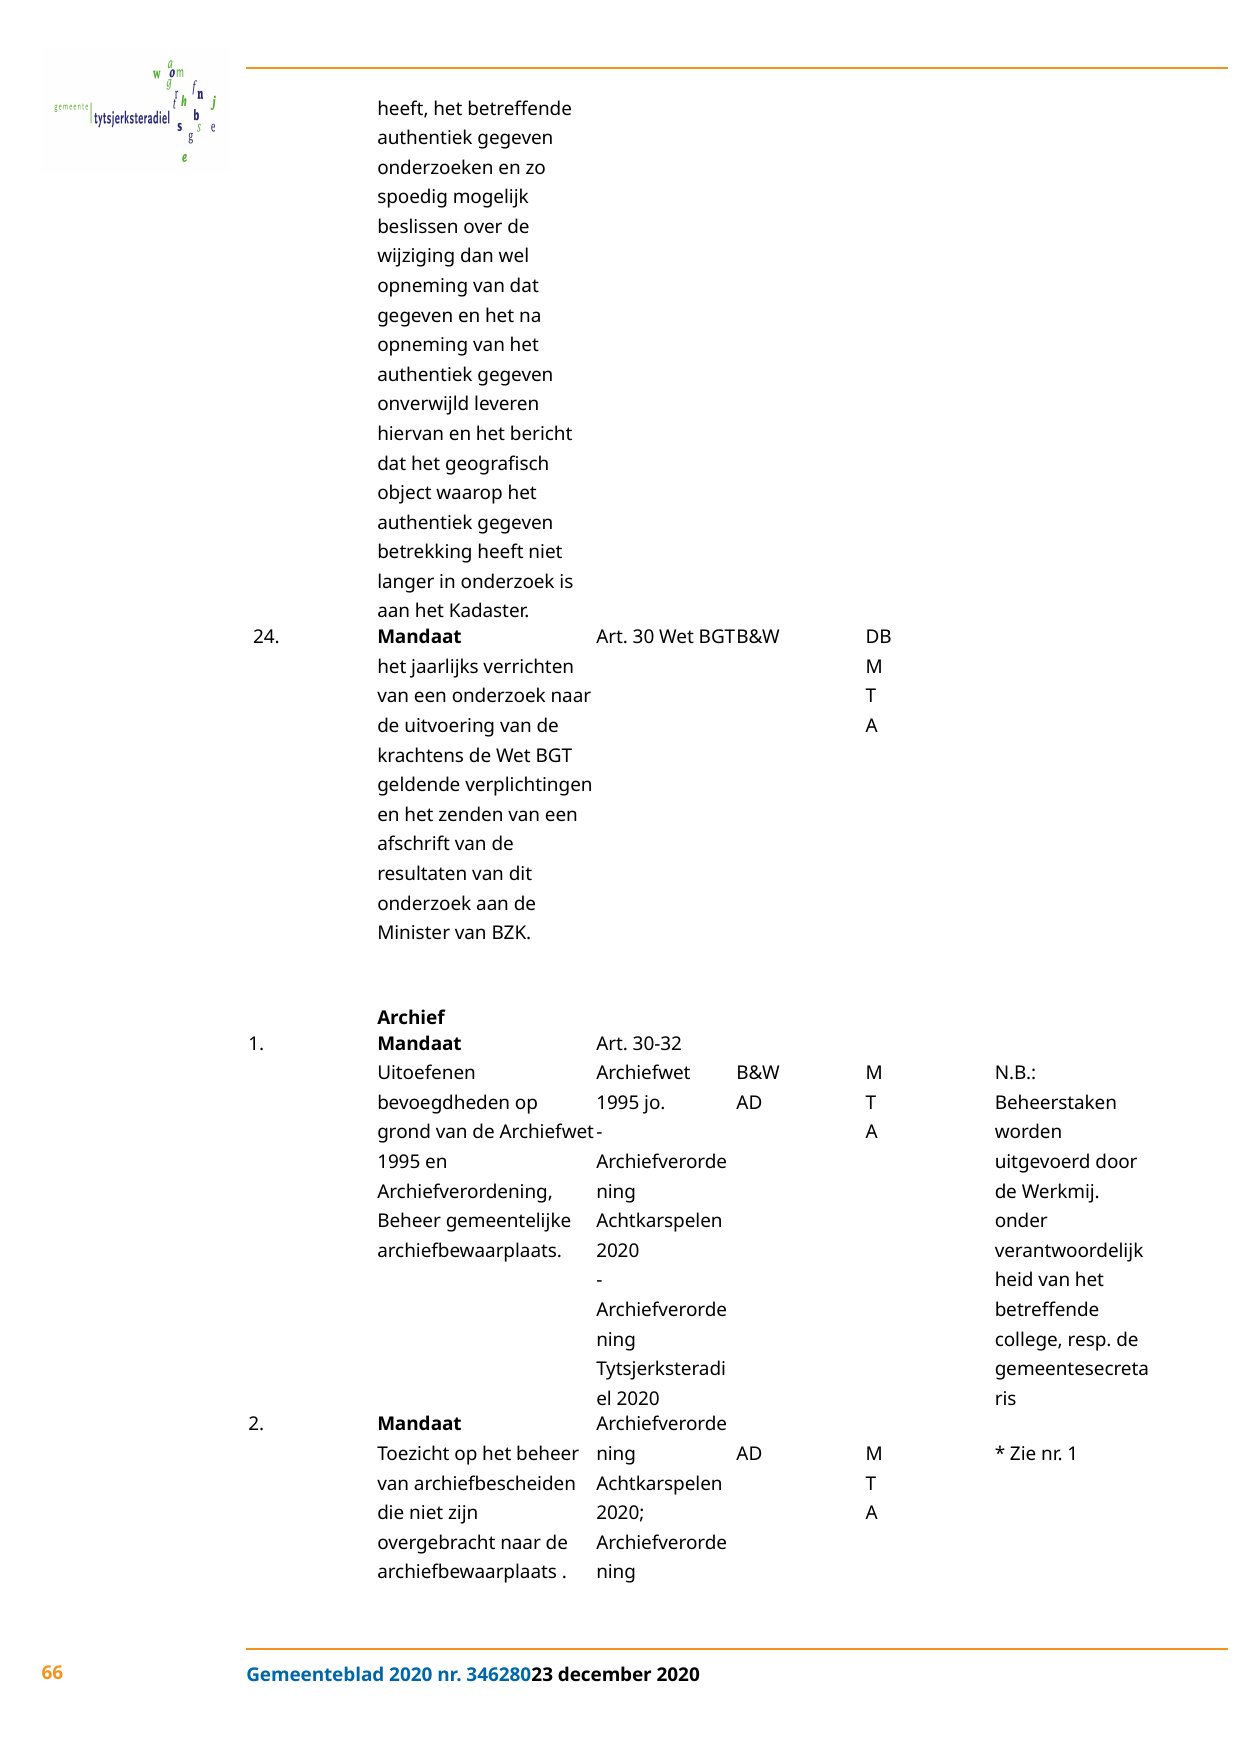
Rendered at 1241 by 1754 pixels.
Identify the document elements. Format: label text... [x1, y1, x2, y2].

table_cell N.B.: Beheerstaken worden uitgevoerd door de Werkmij. onder verantwoordelijkheid van het betreffende college, resp. de gemeentesecretaris [995, 1030, 1152, 1411]
table_cell B&W [736, 624, 865, 1004]
table_cell [248, 95, 377, 623]
table_cell heeft, het betreffende authentiek gegeven onderzoeken en zo spoedig mogelijk beslissen over de wijziging dan wel opneming van dat gegeven en het na opneming van het authentiek gegeven onverwijld leveren hiervan en het bericht dat het geografisch object waarop het authentiek gegeven betrekking heeft niet langer in onderzoek is aan het Kadaster. [377, 95, 596, 623]
table_cell Mandaat Uitoefenen bevoegdheden op grond van de Archiefwet 1995 en Archiefverordening, Beheer gemeentelijke archiefbewaarplaats. [377, 1030, 596, 1411]
table_cell M T A [865, 1411, 994, 1584]
table_cell [995, 624, 1152, 1004]
table_cell DB M T A [865, 624, 994, 1004]
picture [41, 47, 231, 172]
table_cell Archiefverordening Achtkarspelen 2020; Archiefverordening [596, 1411, 736, 1584]
table_cell 2. [248, 1411, 377, 1584]
table_cell M T A [865, 1030, 994, 1411]
table_cell 1. [248, 1030, 377, 1411]
table_cell AD [736, 1411, 865, 1584]
table_cell * Zie nr. 1 [995, 1411, 1152, 1584]
table_cell 24. [248, 624, 377, 1004]
table_cell Art. 30 Wet BGT [596, 624, 736, 1004]
table_cell Archief [377, 1004, 1152, 1030]
table_cell Art. 30-32 Archiefwet 1995 jo. - Archiefverordening Achtkarspelen 2020 - Archiefverordening Tytsjerksteradiel 2020 [596, 1030, 736, 1411]
table_cell Mandaat Toezicht op het beheer van archiefbescheiden die niet zijn overgebracht naar de archiefbewaarplaats . [377, 1411, 596, 1584]
table_cell [596, 95, 736, 623]
table_cell B&W AD [736, 1030, 865, 1411]
table_cell Mandaat het jaarlijks verrichten van een onderzoek naar de uitvoering van de krachtens de Wet BGT geldende verplichtingen en het zenden van een afschrift van de resultaten van dit onderzoek aan de Minister van BZK. [377, 624, 596, 1004]
table_cell [865, 95, 994, 623]
table_cell [736, 95, 865, 623]
table_cell [995, 95, 1152, 623]
table_cell [248, 1004, 377, 1030]
